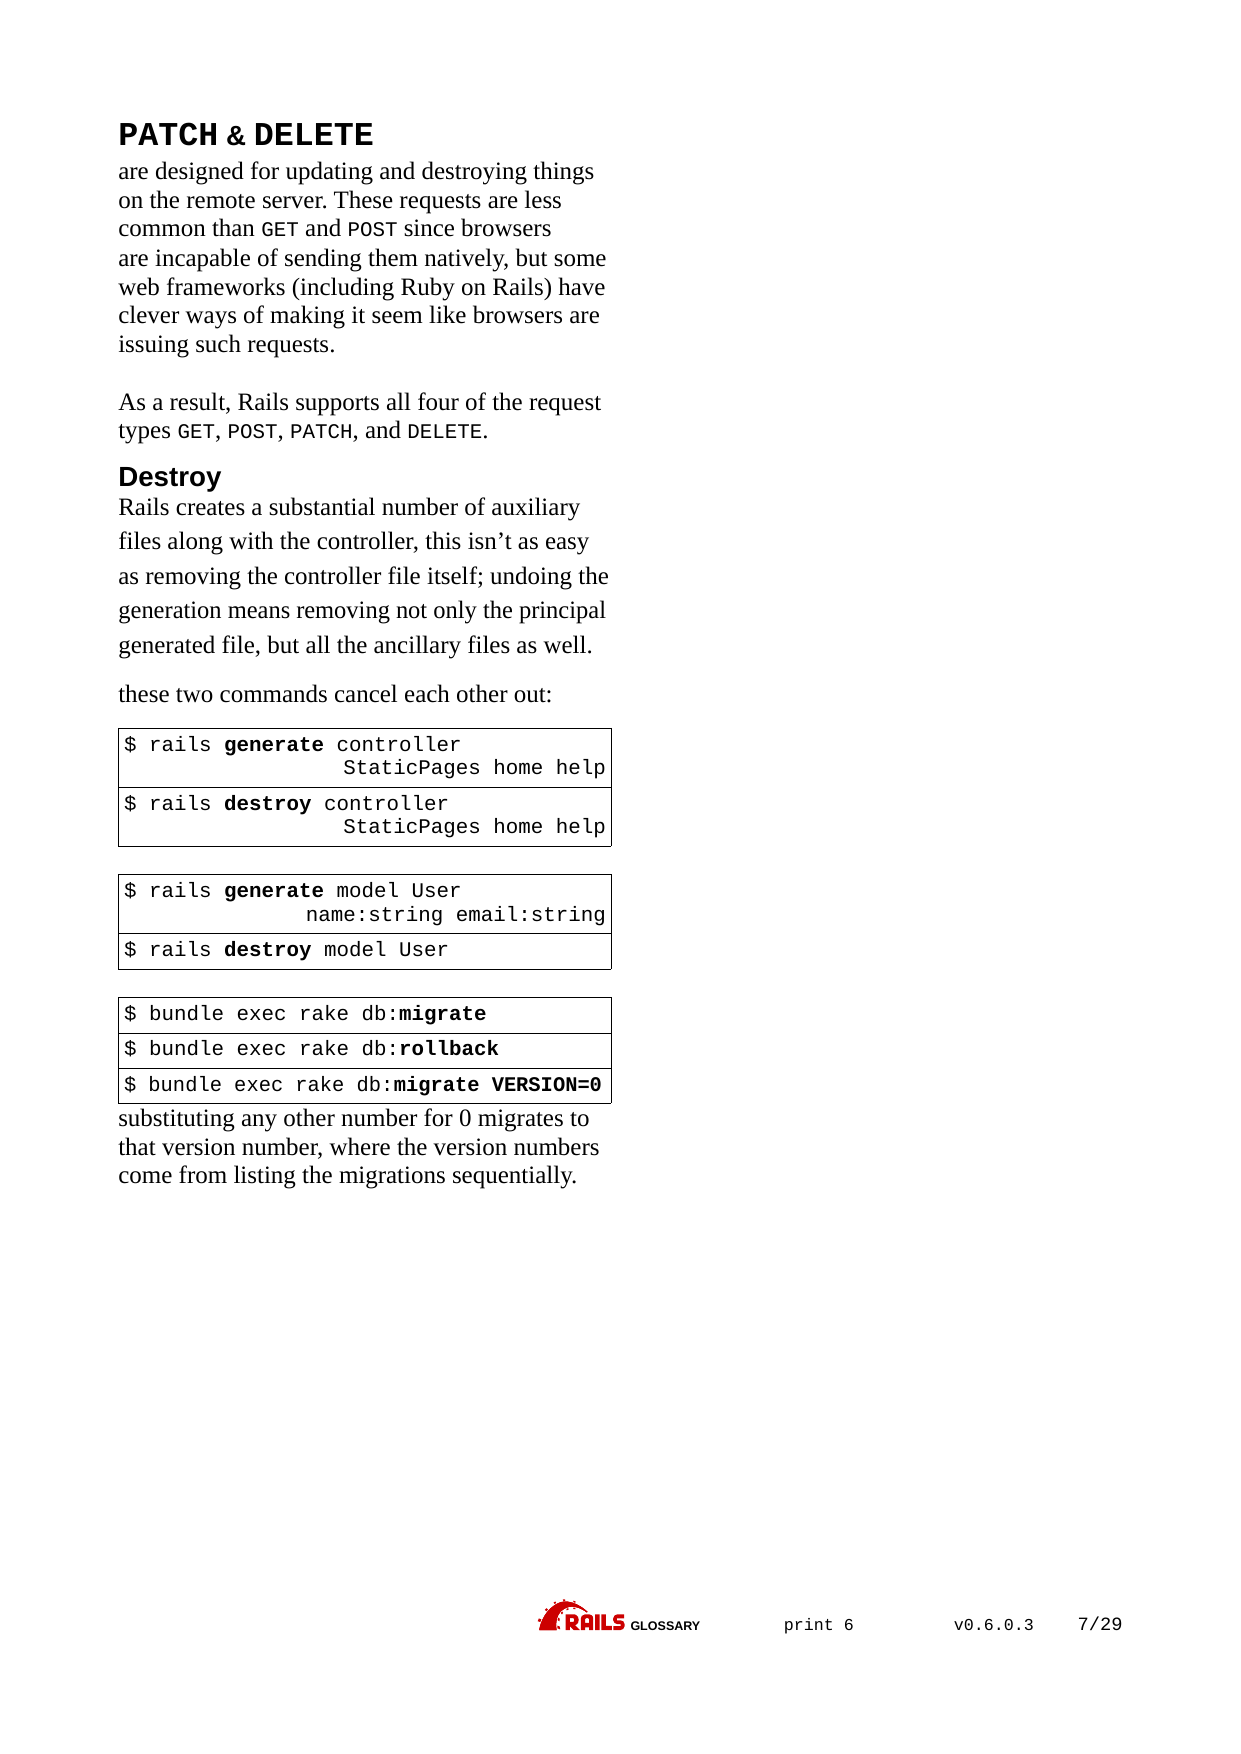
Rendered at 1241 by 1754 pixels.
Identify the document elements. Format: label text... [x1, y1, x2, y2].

text these two commands cancel each other out: [118, 679, 611, 707]
text Rails creates a substantial number of auxiliary files along with the controller, this isn’t as easy as removing the controller file itself; undoing the generation means removing not only the principal generated file, but all the ancillary files as well. [118, 492, 611, 658]
text As a result, Rails supports all four of the request types GET, POST, PATCH, and DELETE. [118, 387, 611, 445]
subtitle Destroy [118, 460, 611, 492]
table_header $ bundle exec rake db:migrate [119, 998, 611, 1032]
table_cell $ bundle exec rake db:rollback [119, 1034, 611, 1068]
table_cell $ rails destroy controller StaticPages home help [119, 788, 611, 846]
table_cell $ rails destroy model User [119, 934, 611, 968]
text are incapable of sending them natively, but some web frameworks (including Ruby on Rails) have clever ways of making it seem like browsers are issuing such requests. [118, 243, 611, 358]
table_cell $ bundle exec rake db:migrate VERSION=0 [119, 1069, 611, 1103]
subtitle PATCH & DELETE [118, 118, 611, 156]
text are designed for updating and destroying things on the remote server. These requests are less common than GET and POST since browsers [118, 156, 611, 243]
table_header $ rails generate controller StaticPages home help [119, 729, 611, 787]
text substituting any other number for 0 migrates to that version number, where the version numbers come from listing the migrations sequentially. [118, 1104, 611, 1189]
table_header $ rails generate model User name:string email:string [119, 875, 611, 933]
